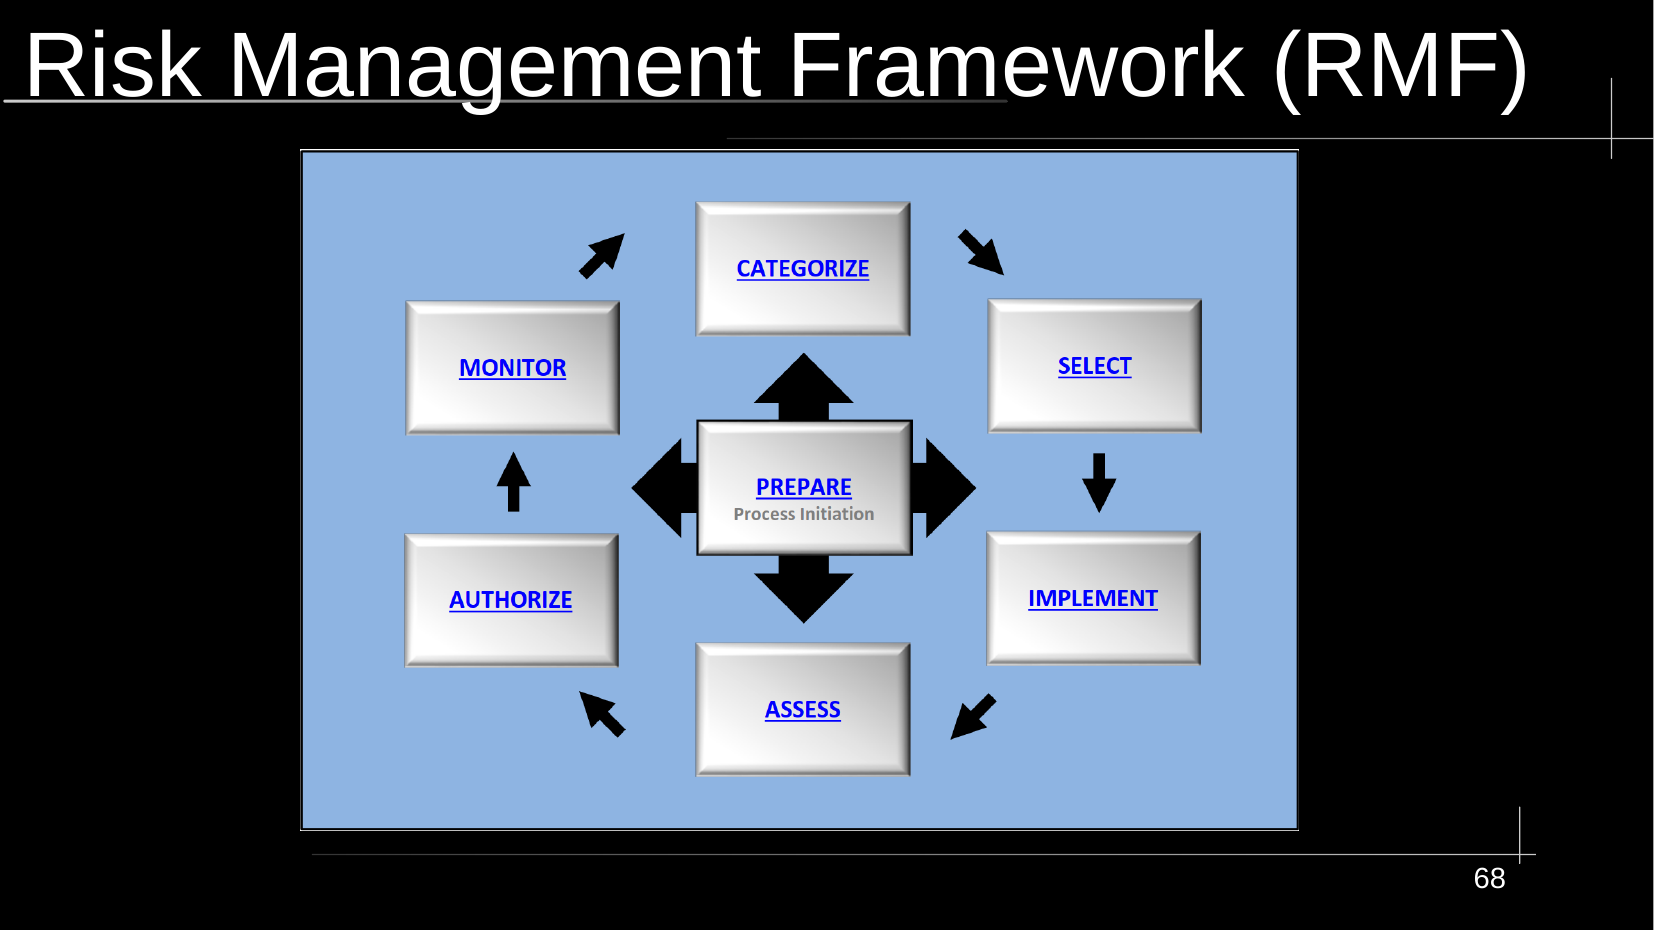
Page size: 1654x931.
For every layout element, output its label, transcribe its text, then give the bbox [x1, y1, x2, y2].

picture [300, 149, 1299, 831]
title Risk Management Framework (RMF) [23, 11, 1589, 119]
